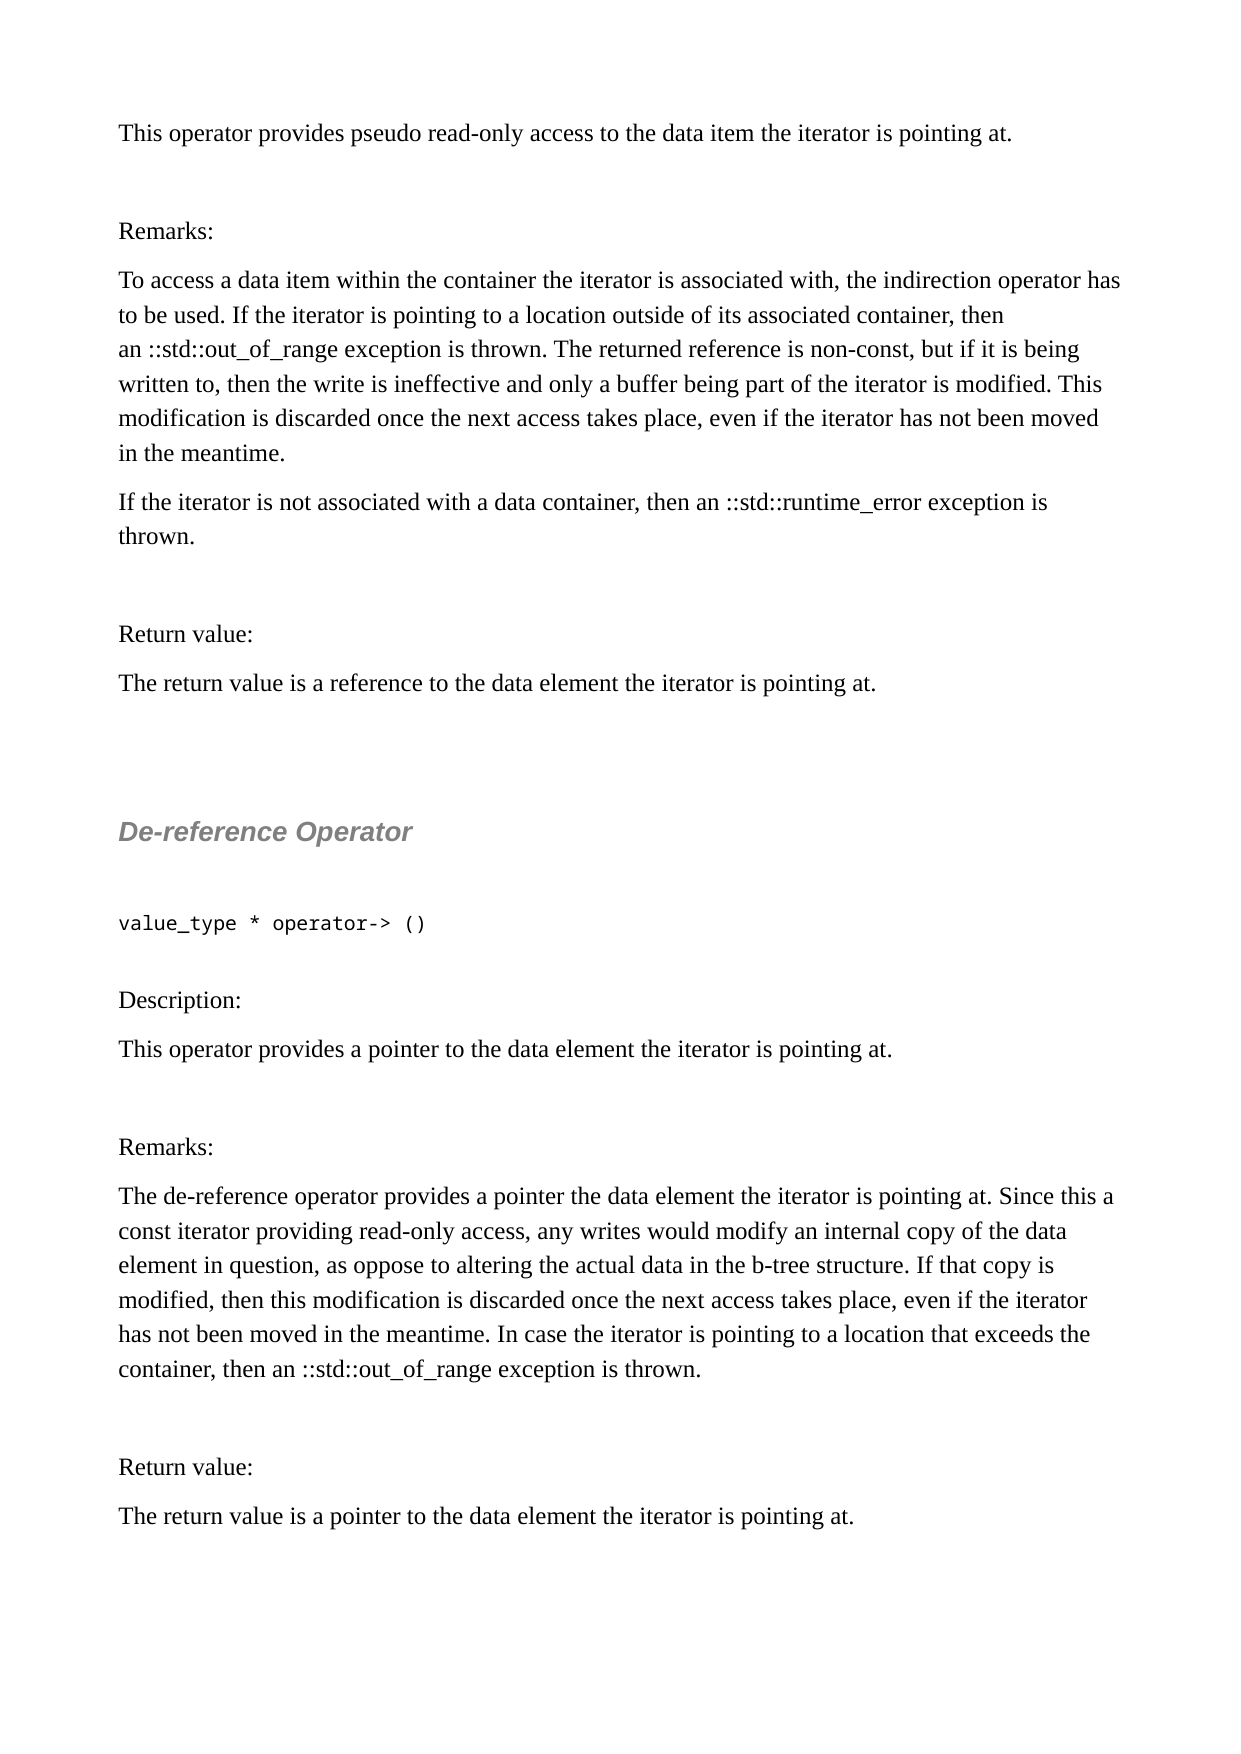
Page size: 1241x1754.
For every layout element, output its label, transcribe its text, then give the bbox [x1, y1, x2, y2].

text Return value: [118, 1452, 1122, 1481]
text Remarks: [118, 1132, 1122, 1161]
text Return value: [118, 619, 1122, 648]
text This operator provides a pointer to the data element the iterator is pointing at. [118, 1034, 1122, 1063]
text The de-reference operator provides a pointer the data element the iterator is pointing at. Since this a const iterator providing read-only access, any writes would modify an internal copy of the data element in question, as oppose to altering the actual data in the b-tree structure. If that copy is modified, then this modification is discarded once the next access takes place, even if the iterator has not been moved in the meantime. In case the iterator is pointing to a location that exceeds the container, then an ::std::out_of_range exception is thrown. [118, 1181, 1122, 1382]
text Description: [118, 985, 1122, 1014]
subtitle De-reference Operator [118, 816, 1122, 847]
text value_type * operator-> () [118, 909, 1122, 936]
text This operator provides pseudo read-only access to the data item the iterator is pointing at. [118, 118, 1122, 147]
text To access a data item within the container the iterator is associated with, the indirection operator has to be used. If the iterator is pointing to a location outside of its associated container, then an ::std::out_of_range exception is thrown. The returned reference is non-const, but if it is being written to, then the write is ineffective and only a buffer being part of the iterator is modified. This modification is discarded once the next access takes place, even if the iterator has not been moved in the meantime. [118, 265, 1122, 466]
text The return value is a pointer to the data element the iterator is pointing at. [118, 1501, 1122, 1530]
text If the iterator is not associated with a data container, then an ::std::runtime_error exception is thrown. [118, 487, 1122, 550]
text The return value is a reference to the data element the iterator is pointing at. [118, 668, 1122, 697]
text Remarks: [118, 216, 1122, 245]
